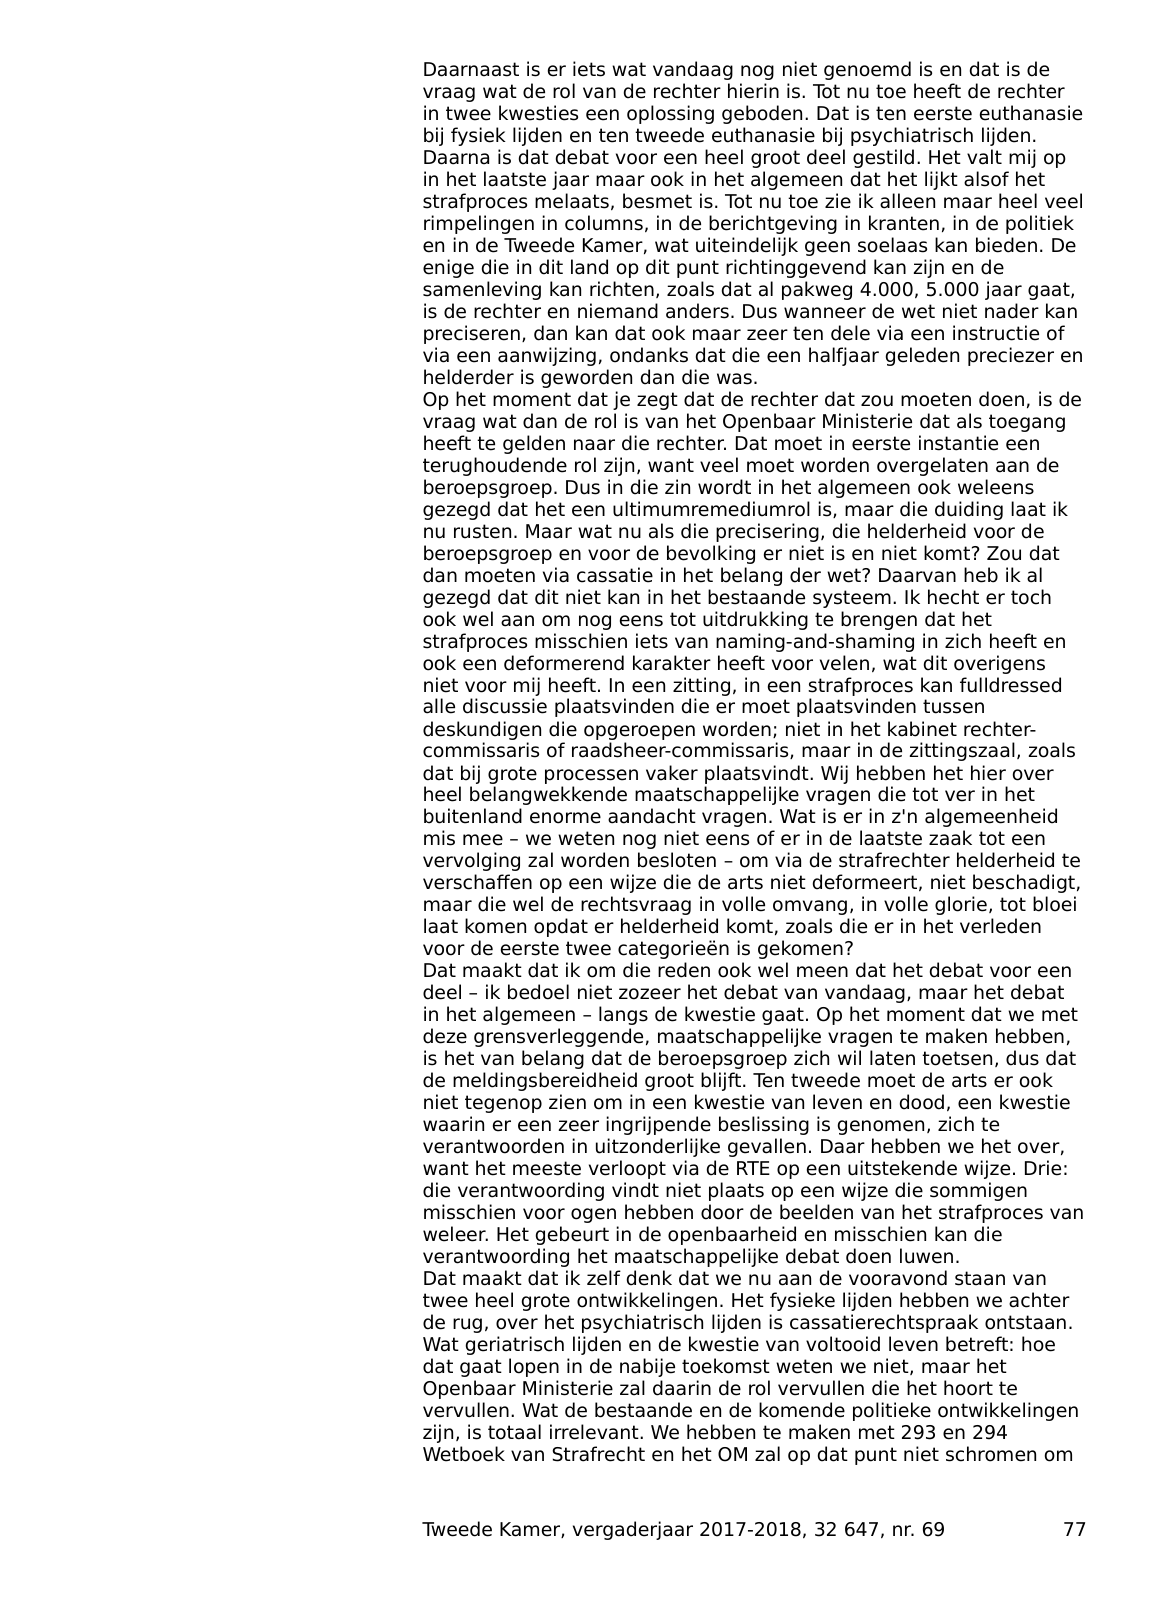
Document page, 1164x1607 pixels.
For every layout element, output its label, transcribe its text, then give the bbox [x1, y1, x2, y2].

text Op het moment dat je zegt dat de rechter dat zou moeten doen, is de vraag wat dan de rol is van het Openbaar Ministerie dat als toegang heeft te gelden naar die rechter. Dat moet in eerste instantie een terughoudende rol zijn, want veel moet worden overgelaten aan de beroepsgroep. Dus in die zin wordt in het algemeen ook weleens gezegd dat het een ultimumremediumrol is, maar die duiding laat ik nu rusten. Maar wat nu als die precisering, die helderheid voor de beroepsgroep en voor de bevolking er niet is en niet komt? Zou dat dan moeten via cassatie in het belang der wet? Daarvan heb ik al gezegd dat dit niet kan in het bestaande systeem. Ik hecht er toch ook wel aan om nog eens tot uitdrukking te brengen dat het strafproces misschien iets van naming-and-shaming in zich heeft en ook een deformerend karakter heeft voor velen, wat dit overigens niet voor mij heeft. In een zitting, in een strafproces kan fulldressed alle discussie plaatsvinden die er moet plaatsvinden tussen deskundigen die opgeroepen worden; niet in het kabinet rechter-commissaris of raadsheer-commissaris, maar in de zittingszaal, zoals dat bij grote processen vaker plaatsvindt. Wij hebben het hier over heel belangwekkende maatschappelijke vragen die tot ver in het buitenland enorme aandacht vragen. Wat is er in z'n algemeenheid mis mee – we weten nog niet eens of er in de laatste zaak tot een vervolging zal worden besloten – om via de strafrechter helderheid te verschaffen op een wijze die de arts niet deformeert, niet beschadigt, maar die wel de rechtsvraag in volle omvang, in volle glorie, tot bloei laat komen opdat er helderheid komt, zoals die er in het verleden voor de eerste twee categorieën is gekomen? [422, 389, 1087, 960]
text Daarnaast is er iets wat vandaag nog niet genoemd is en dat is de vraag wat de rol van de rechter hierin is. Tot nu toe heeft de rechter in twee kwesties een oplossing geboden. Dat is ten eerste euthanasie bij fysiek lijden en ten tweede euthanasie bij psychiatrisch lijden. Daarna is dat debat voor een heel groot deel gestild. Het valt mij op in het laatste jaar maar ook in het algemeen dat het lijkt alsof het strafproces melaats, besmet is. Tot nu toe zie ik alleen maar heel veel rimpelingen in columns, in de berichtgeving in kranten, in de politiek en in de Tweede Kamer, wat uiteindelijk geen soelaas kan bieden. De enige die in dit land op dit punt richtinggevend kan zijn en de samenleving kan richten, zoals dat al pakweg 4.000, 5.000 jaar gaat, is de rechter en niemand anders. Dus wanneer de wet niet nader kan preciseren, dan kan dat ook maar zeer ten dele via een instructie of via een aanwijzing, ondanks dat die een halfjaar geleden preciezer en helderder is geworden dan die was. [422, 59, 1087, 389]
text Dat maakt dat ik zelf denk dat we nu aan de vooravond staan van twee heel grote ontwikkelingen. Het fysieke lijden hebben we achter de rug, over het psychiatrisch lijden is cassatierechtspraak ontstaan. Wat geriatrisch lijden en de kwestie van voltooid leven betreft: hoe dat gaat lopen in de nabije toekomst weten we niet, maar het Openbaar Ministerie zal daarin de rol vervullen die het hoort te vervullen. Wat de bestaande en de komende politieke ontwikkelingen zijn, is totaal irrelevant. We hebben te maken met 293 en 294 Wetboek van Strafrecht en het OM zal op dat punt niet schromen om [422, 1268, 1087, 1466]
text Dat maakt dat ik om die reden ook wel meen dat het debat voor een deel – ik bedoel niet zozeer het debat van vandaag, maar het debat in het algemeen – langs de kwestie gaat. Op het moment dat we met deze grensverleggende, maatschappelijke vragen te maken hebben, is het van belang dat de beroepsgroep zich wil laten toetsen, dus dat de meldingsbereidheid groot blijft. Ten tweede moet de arts er ook niet tegenop zien om in een kwestie van leven en dood, een kwestie waarin er een zeer ingrijpende beslissing is genomen, zich te verantwoorden in uitzonderlijke gevallen. Daar hebben we het over, want het meeste verloopt via de RTE op een uitstekende wijze. Drie: die verantwoording vindt niet plaats op een wijze die sommigen misschien voor ogen hebben door de beelden van het strafproces van weleer. Het gebeurt in de openbaarheid en misschien kan die verantwoording het maatschappelijke debat doen luwen. [422, 960, 1087, 1268]
